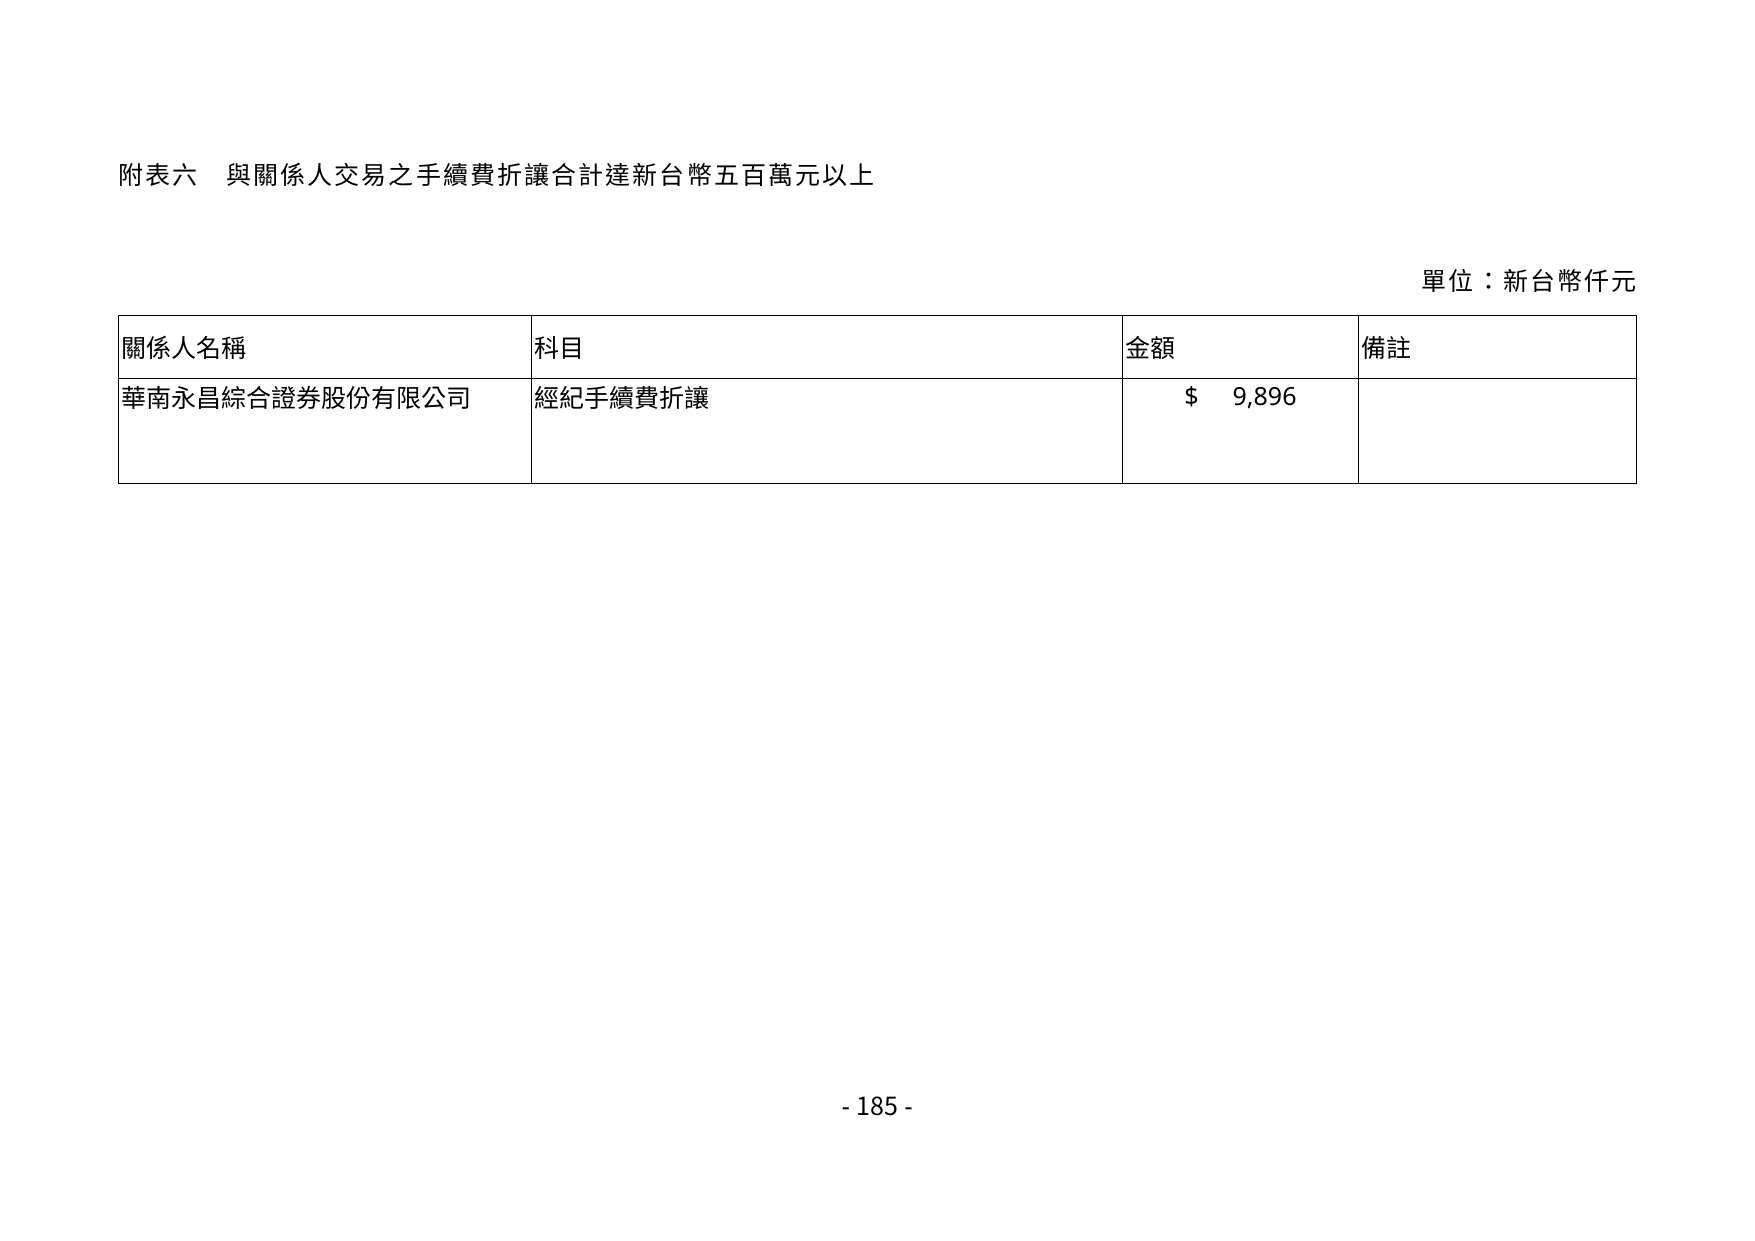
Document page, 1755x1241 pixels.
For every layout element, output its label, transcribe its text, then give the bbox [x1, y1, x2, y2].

table_cell 華南永昌綜合證券股份有限公司 [119, 379, 531, 415]
table_cell [1359, 449, 1636, 483]
table_cell [119, 415, 531, 449]
table_cell [1359, 379, 1636, 415]
table_cell $ 9,896 [1123, 379, 1358, 415]
table_cell [1123, 449, 1358, 483]
table_cell [532, 449, 1122, 483]
table_header 科目 [532, 316, 1122, 378]
text 附表六 與關係人交易之手續費折讓合計達新台幣五百萬元以上 [118, 156, 1636, 192]
table_header 關係人名稱 [119, 316, 531, 378]
table_cell 經紀手續費折讓 [532, 379, 1122, 415]
table_cell [1123, 415, 1358, 449]
table_header 金額 [1123, 316, 1358, 378]
table_cell [119, 449, 531, 483]
text 單位：新台幣仟元 [118, 261, 1636, 297]
table_cell [532, 415, 1122, 449]
table_cell [1359, 415, 1636, 449]
table_header 備註 [1359, 316, 1636, 378]
